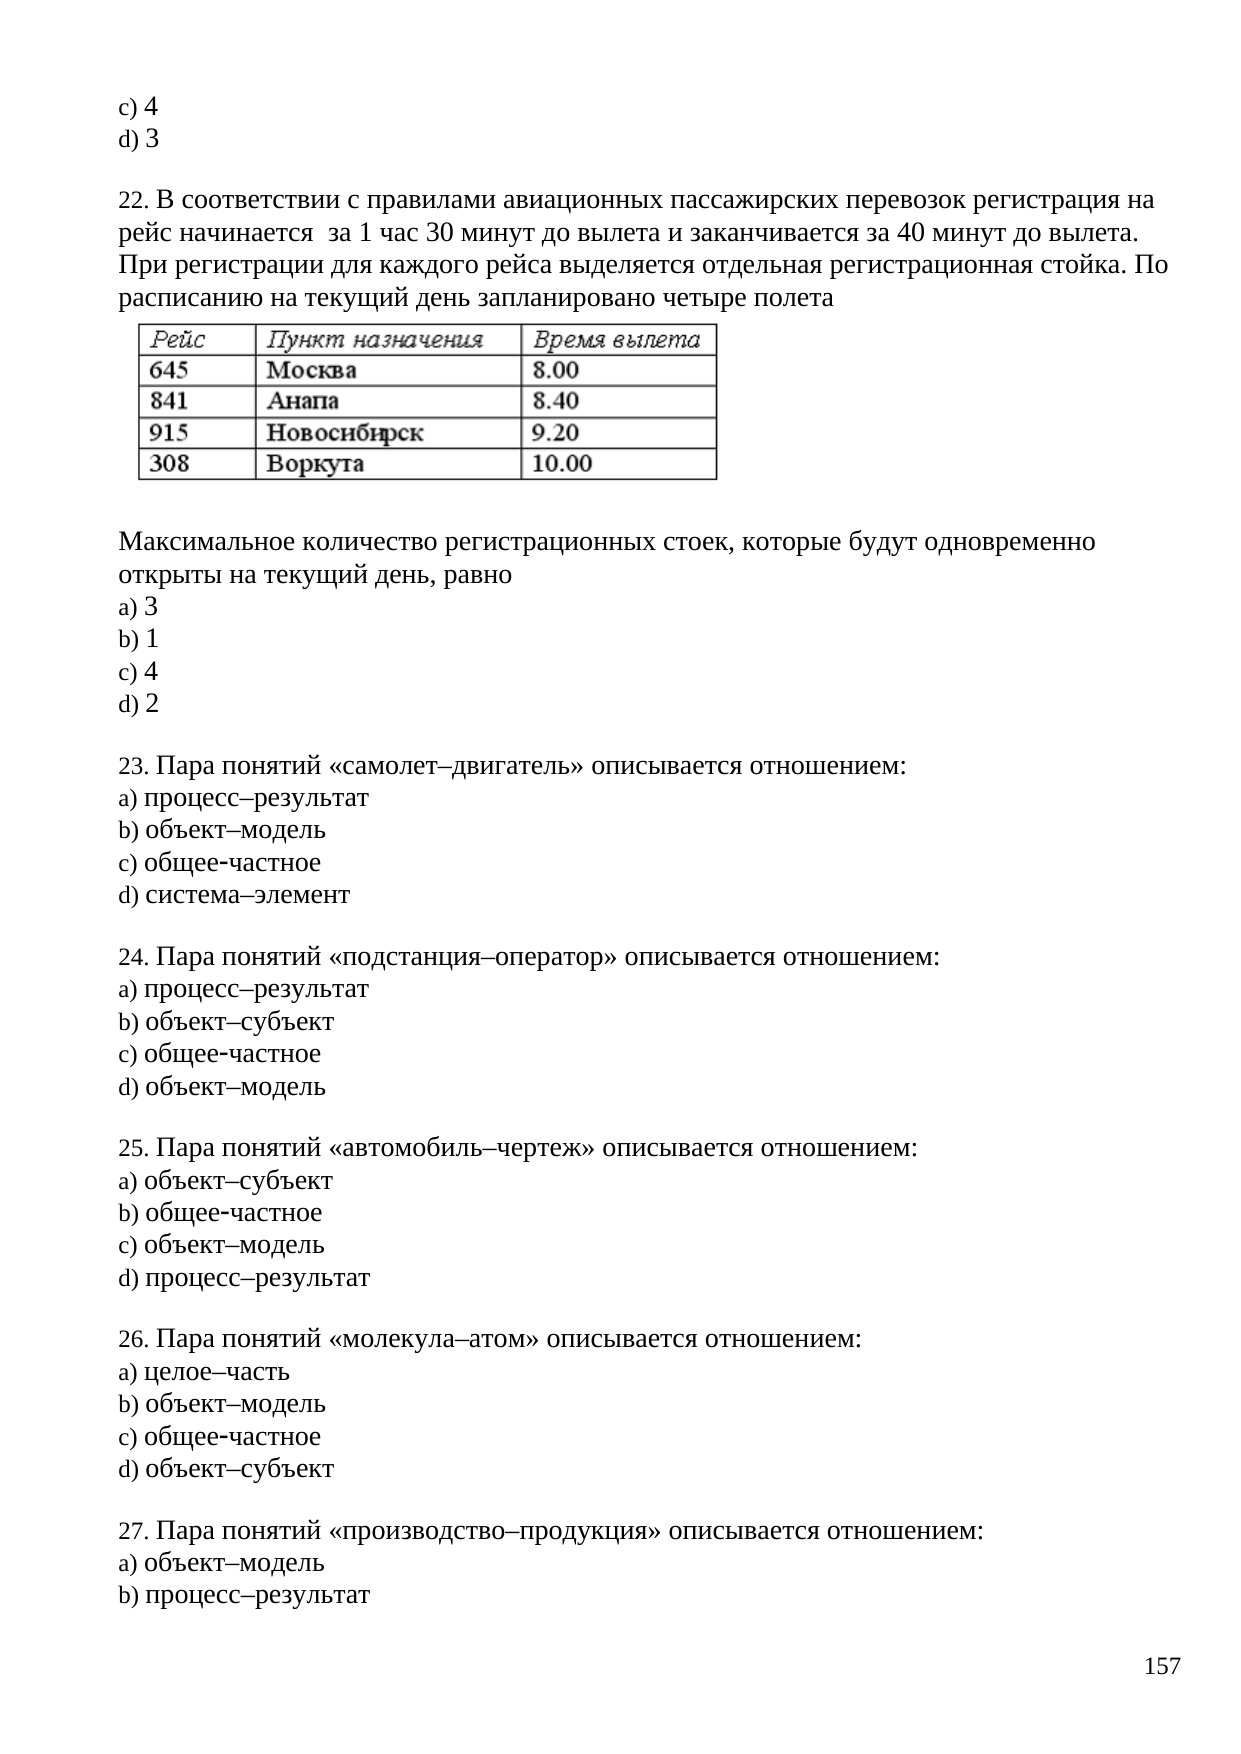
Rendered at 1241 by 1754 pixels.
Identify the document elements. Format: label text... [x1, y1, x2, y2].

text 26. Пара понятий «молекула–атом» описывается отношением: a) целое–часть b) объект–модель c) общеечастное d) объект–субъект [118, 1322, 1181, 1484]
text 22. В соответствии с правилами авиационных пассажирских перевозок регистрация на рейс начинается за 1 час 30 минут до вылета и заканчивается за 40 минут до вылета. При регистрации для каждого рейса выделяется отдельная регистрационная стойка. По расписанию на текущий день запланировано четыре полета Максимальное количество регистрационных стоек, которые будут одновременно открыты на текущий день, равно a) 3 b) 1 c) 4 d) 2 [118, 183, 1181, 719]
picture [134, 321, 722, 483]
text 27. Пара понятий «производство–продукция» описывается отношением: a) объект–модель b) процесс–результат [118, 1513, 1181, 1610]
text 25. Пара понятий «автомобиль–чертеж» описывается отношением: a) объект–субъект b) общеечастное c) объект–модель d) процесс–результат [118, 1130, 1181, 1292]
text 24. Пара понятий «подстанция–оператор» описывается отношением: a) процесс–результат b) объект–субъект c) общеечастное d) объект–модель [118, 939, 1181, 1101]
text 23. Пара понятий «самолет–двигатель» описывается отношением: a) процесс–результат b) объект–модель c) общеечастное d) система–элемент [118, 748, 1181, 910]
text c) 4 d) 3 [118, 89, 1181, 153]
